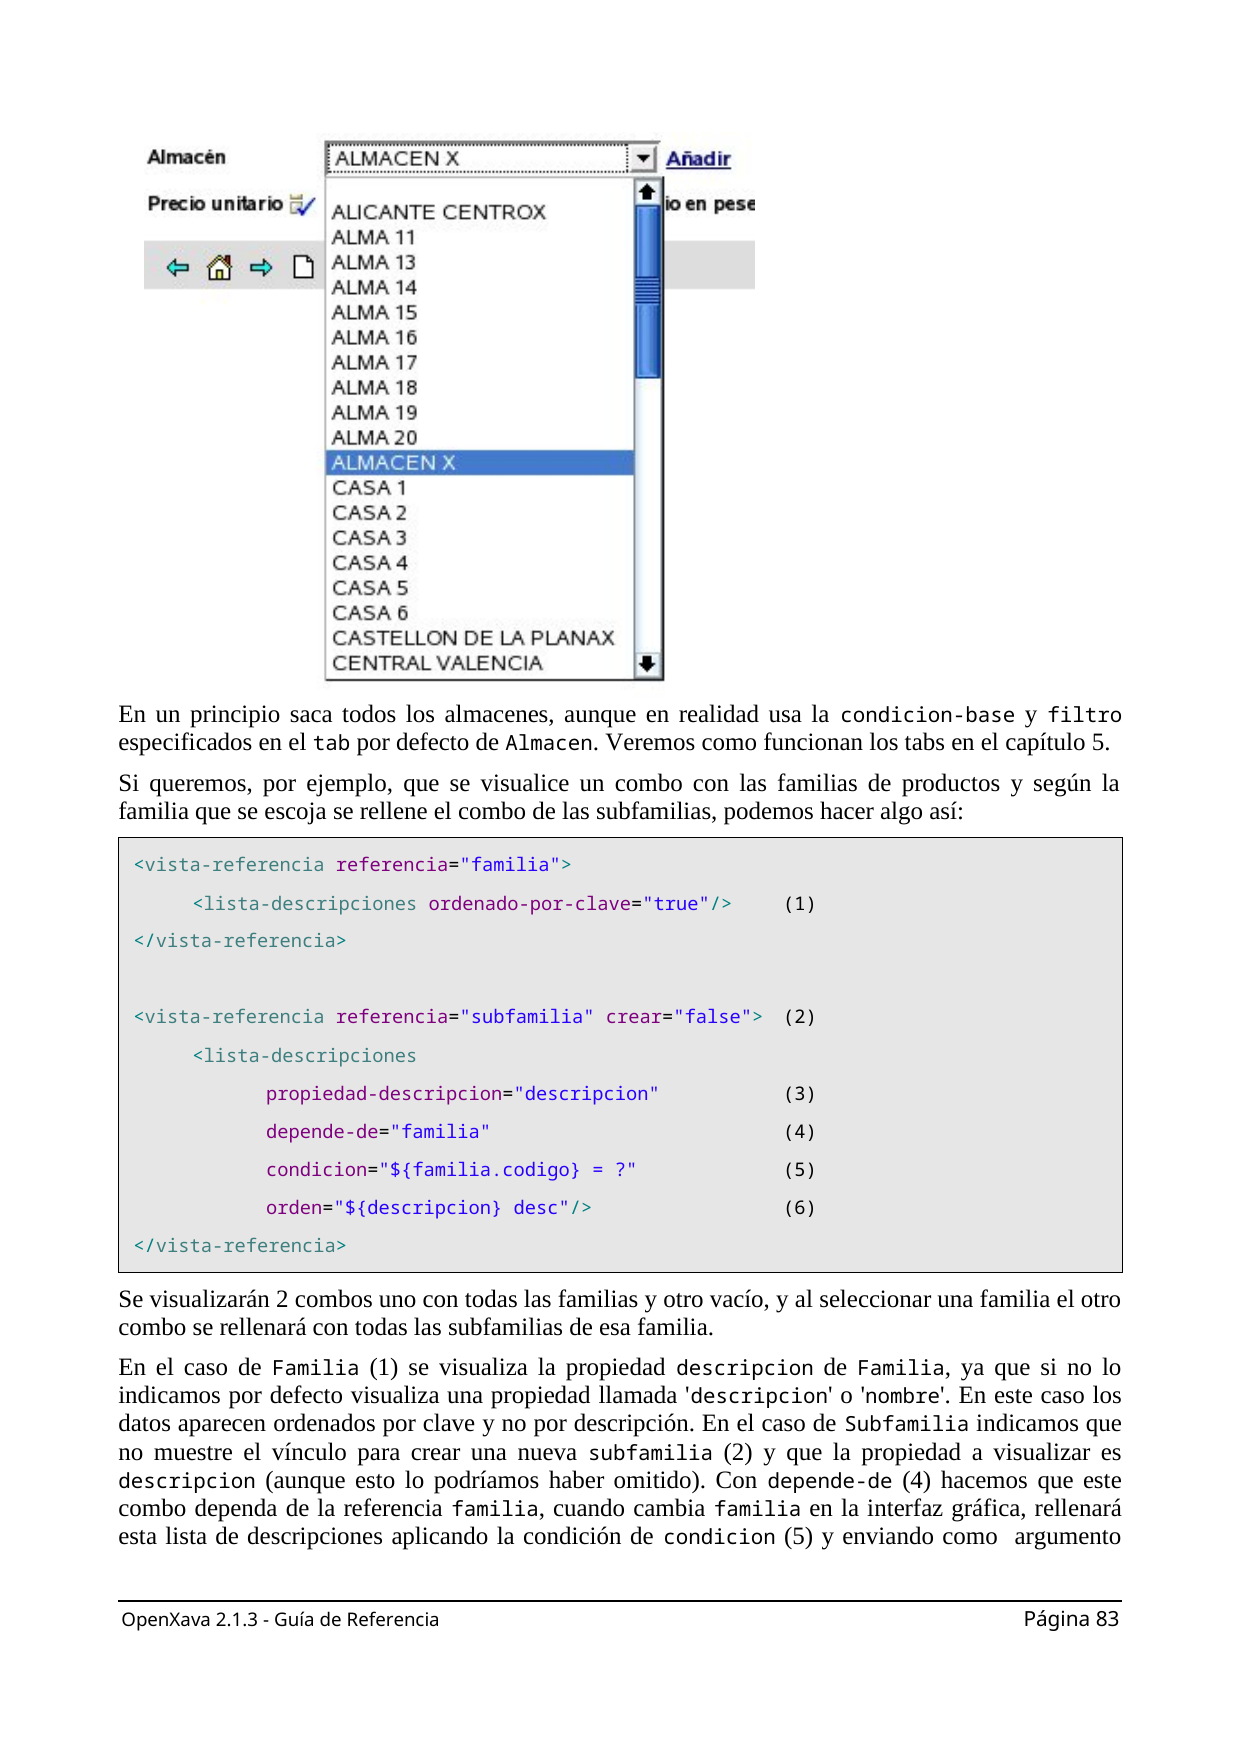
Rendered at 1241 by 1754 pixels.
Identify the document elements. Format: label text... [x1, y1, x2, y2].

picture [144, 132, 755, 701]
text condicion="${familia.codigo} = ?" (5) [119, 1141, 1122, 1179]
text Se visualizarán 2 combos uno con todas las familias y otro vacío, y al seleccionar una familia el otro combo se rellenará con todas las subfamilias de esa familia. [118, 1285, 1122, 1340]
text Si queremos, por ejemplo, que se visualice un combo con las familias de productos y según la familia que se escoja se rellene el combo de las subfamilias, podemos hacer algo así: [118, 769, 1122, 824]
text En el caso de Familia (1) se visualiza la propiedad descripcion de Familia, ya que si no lo indicamos por defecto visualiza una propiedad llamada 'descripcion' o 'nombre'. En este caso los datos aparecen ordenados por clave y no por descripción. En el caso de Subfamilia indicamos que no muestre el vínculo para crear una nueva subfamilia (2) y que la propiedad a visualizar es descripcion (aunque esto lo podríamos haber omitido). Con depende-de (4) hacemos que este combo dependa de la referencia familia, cuando cambia familia en la interfaz gráfica, rellenará esta lista de descripciones aplicando la condición de condicion (5) y enviando como argumento [118, 1353, 1122, 1551]
text </vista-referencia> [119, 913, 1122, 951]
text propiedad-descripcion="descripcion" (3) [119, 1065, 1122, 1103]
text depende-de="familia" (4) [119, 1103, 1122, 1141]
text <lista-descripciones [119, 1027, 1122, 1065]
text orden="${descripcion} desc"/> (6) [119, 1179, 1122, 1217]
text <vista-referencia referencia="subfamilia" crear="false"> (2) [119, 989, 1122, 1027]
text En un principio saca todos los almacenes, aunque en realidad usa la condicion-base y filtro especificados en el tab por defecto de Almacen. Veremos como funcionan los tabs en el capítulo 5. [118, 118, 1122, 757]
text <lista-descripciones ordenado-por-clave="true"/> (1) [119, 875, 1122, 913]
text <vista-referencia referencia="familia"> [119, 838, 1122, 875]
text </vista-referencia> [119, 1217, 1122, 1272]
